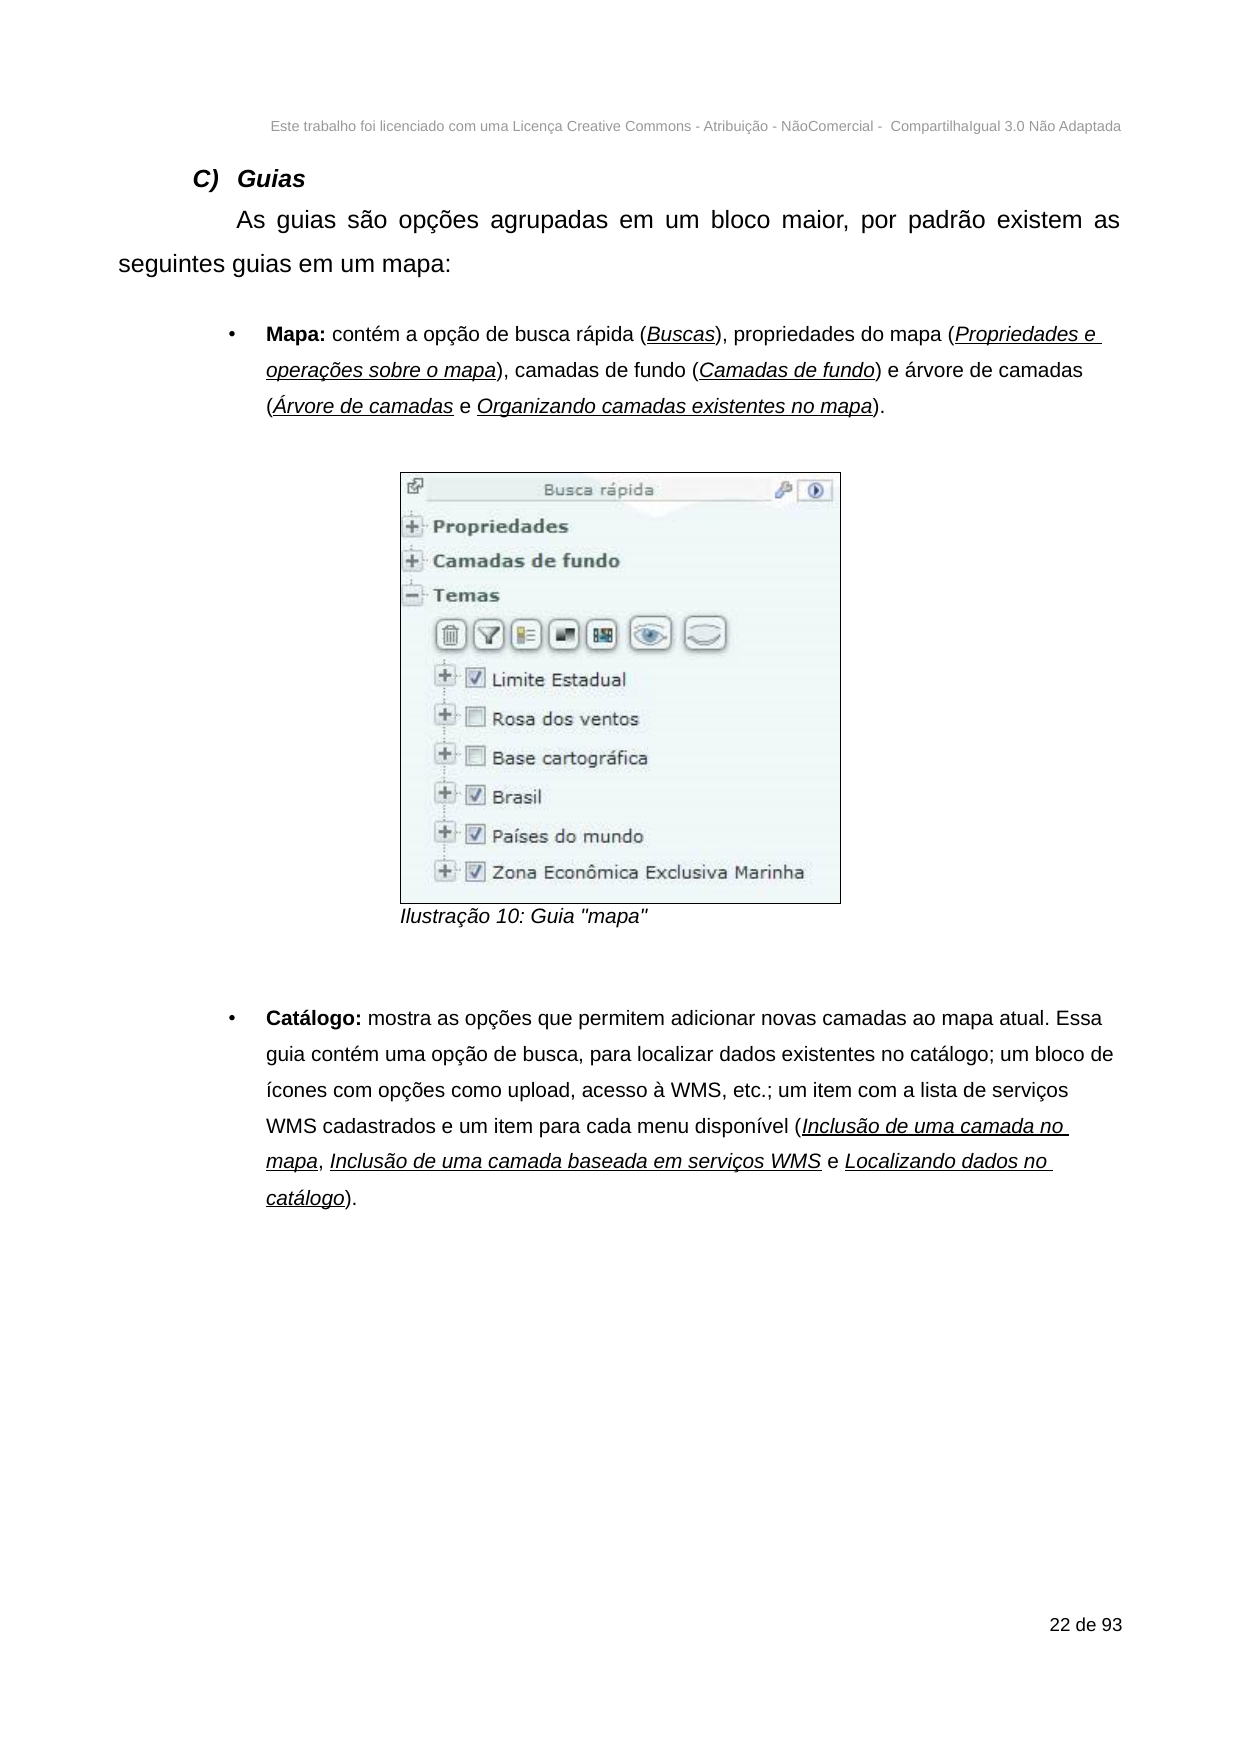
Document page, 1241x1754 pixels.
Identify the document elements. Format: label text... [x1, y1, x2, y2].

subtitle Guias [163, 164, 1122, 193]
list Ilustração 10: Guia "mapa" [400, 904, 840, 927]
list Mapa: contém a opção de busca rápida (Buscas), propriedades do mapa (Propriedades e operações sobre o mapa), camadas de fundo (Camadas de fundo) e árvore de camadas (Árvore de camadas e Organizando camadas existentes no mapa). [228, 322, 1122, 418]
text As guias são opções agrupadas em um bloco maior, por padrão existem as seguintes guias em um mapa: [118, 205, 1122, 277]
list Catálogo: mostra as opções que permitem adicionar novas camadas ao mapa atual. Essa guia contém uma opção de busca, para localizar dados existentes no catálogo; um bloco de ícones com opções como upload, acesso à WMS, etc.; um item com a lista de serviços WMS cadastrados e um item para cada menu disponível (Inclusão de uma camada no mapa, Inclusão de uma camada baseada em serviços WMS e Localizando dados no catálogo). [228, 1006, 1122, 1209]
picture [401, 473, 840, 903]
